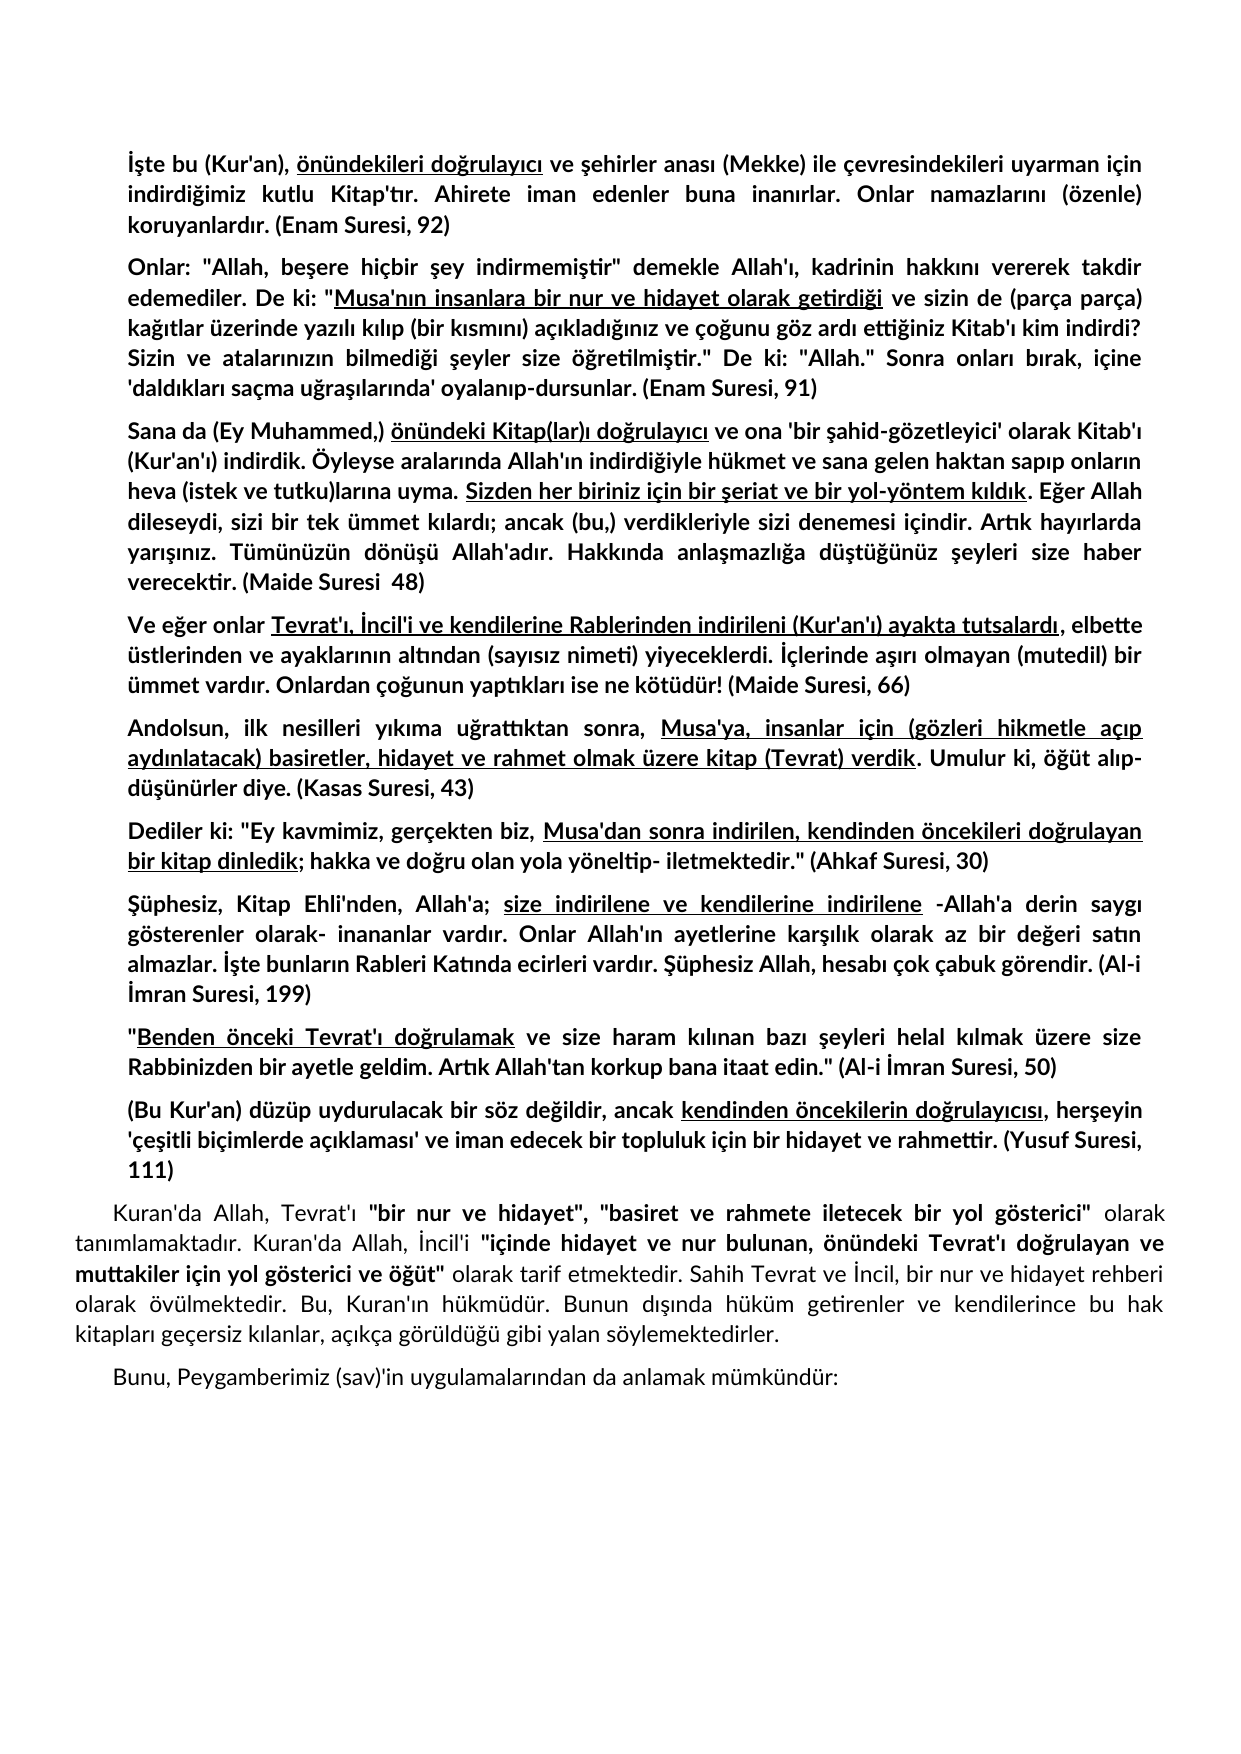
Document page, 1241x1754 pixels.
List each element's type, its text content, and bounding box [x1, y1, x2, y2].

text İşte bu (Kur'an), önündekileri doğrulayıcı ve şehirler anası (Mekke) ile çevresindekileri uyarman için indirdiğimiz kutlu Kitap'tır. Ahirete iman edenler buna inanırlar. Onlar namazlarını (özenle) koruyanlardır. (Enam Suresi, 92) [127, 150, 1143, 238]
text (Bu Kur'an) düzüp uydurulacak bir söz değildir, ancak kendinden öncekilerin doğrulayıcısı, herşeyin 'çeşitli biçimlerde açıklaması' ve iman edecek bir topluluk için bir hidayet ve rahmettir. (Yusuf Suresi, 111) [127, 1096, 1143, 1184]
text Ve eğer onlar Tevrat'ı, İncil'i ve kendilerine Rablerinden indirileni (Kur'an'ı) ayakta tutsalardı, elbette üstlerinden ve ayaklarının altından (sayısız nimeti) yiyeceklerdi. İçlerinde aşırı olmayan (mutedil) bir ümmet vardır. Onlardan çoğunun yaptıkları ise ne kötüdür! (Maide Suresi, 66) [127, 610, 1143, 698]
text Şüphesiz, Kitap Ehli'nden, Allah'a; size indirilene ve kendilerine indirilene -Allah'a derin saygı gösterenler olarak- inananlar vardır. Onlar Allah'ın ayetlerine karşılık olarak az bir değeri satın almazlar. İşte bunların Rableri Katında ecirleri vardır. Şüphesiz Allah, hesabı çok çabuk görendir. (Al-i İmran Suresi, 199) [127, 889, 1143, 1008]
text Sana da (Ey Muhammed,) önündeki Kitap(lar)ı doğrulayıcı ve ona 'bir şahid-gözetleyici' olarak Kitab'ı (Kur'an'ı) indirdik. Öyleyse aralarında Allah'ın indirdiğiyle hükmet ve sana gelen haktan sapıp onların heva (istek ve tutku)larına uyma. Sizden her biriniz için bir şeriat ve bir yol-yöntem kıldık. Eğer Allah dileseydi, sizi bir tek ümmet kılardı; ancak (bu,) verdikleriyle sizi denemesi içindir. Artık hayırlarda yarışınız. Tümünüzün dönüşü Allah'adır. Hakkında anlaşmazlığa düştüğünüz şeyleri size haber verecektir. (Maide Suresi 48) [127, 417, 1143, 595]
text Kuran'da Allah, Tevrat'ı "bir nur ve hidayet", "basiret ve rahmete iletecek bir yol gösterici" olarak tanımlamaktadır. Kuran'da Allah, İncil'i "içinde hidayet ve nur bulunan, önündeki Tevrat'ı doğrulayan ve muttakiler için yol gösterici ve öğüt" olarak tarif etmektedir. Sahih Tevrat ve İncil, bir nur ve hidayet rehberi olarak övülmektedir. Bu, Kuran'ın hükmüdür. Bunun dışında hüküm getirenler ve kendilerince bu hak kitapları geçersiz kılanlar, açıkça görüldüğü gibi yalan söylemektedirler. [75, 1199, 1165, 1347]
text "Benden önceki Tevrat'ı doğrulamak ve size haram kılınan bazı şeyleri helal kılmak üzere size Rabbinizden bir ayetle geldim. Artık Allah'tan korkup bana itaat edin." (Al-i İmran Suresi, 50) [127, 1023, 1143, 1081]
text Andolsun, ilk nesilleri yıkıma uğrattıktan sonra, Musa'ya, insanlar için (gözleri hikmetle açıp aydınlatacak) basiretler, hidayet ve rahmet olmak üzere kitap (Tevrat) verdik. Umulur ki, öğüt alıp-düşünürler diye. (Kasas Suresi, 43) [127, 713, 1143, 801]
text Onlar: "Allah, beşere hiçbir şey indirmemiştir" demekle Allah'ı, kadrinin hakkını vererek takdir edemediler. De ki: "Musa'nın insanlara bir nur ve hidayet olarak getirdiği ve sizin de (parça parça) kağıtlar üzerinde yazılı kılıp (bir kısmını) açıkladığınız ve çoğunu göz ardı ettiğiniz Kitab'ı kim indirdi? Sizin ve atalarınızın bilmediği şeyler size öğretilmiştir." De ki: "Allah." Sonra onları bırak, içine 'daldıkları saçma uğraşılarında' oyalanıp-dursunlar. (Enam Suresi, 91) [127, 253, 1143, 401]
text Dediler ki: "Ey kavmimiz, gerçekten biz, Musa'dan sonra indirilen, kendinden öncekileri doğrulayan bir kitap dinledik; hakka ve doğru olan yola yöneltip- iletmektedir." (Ahkaf Suresi, 30) [127, 817, 1143, 874]
text Bunu, Peygamberimiz (sav)'in uygulamalarından da anlamak mümkündür: [75, 1362, 1165, 1390]
